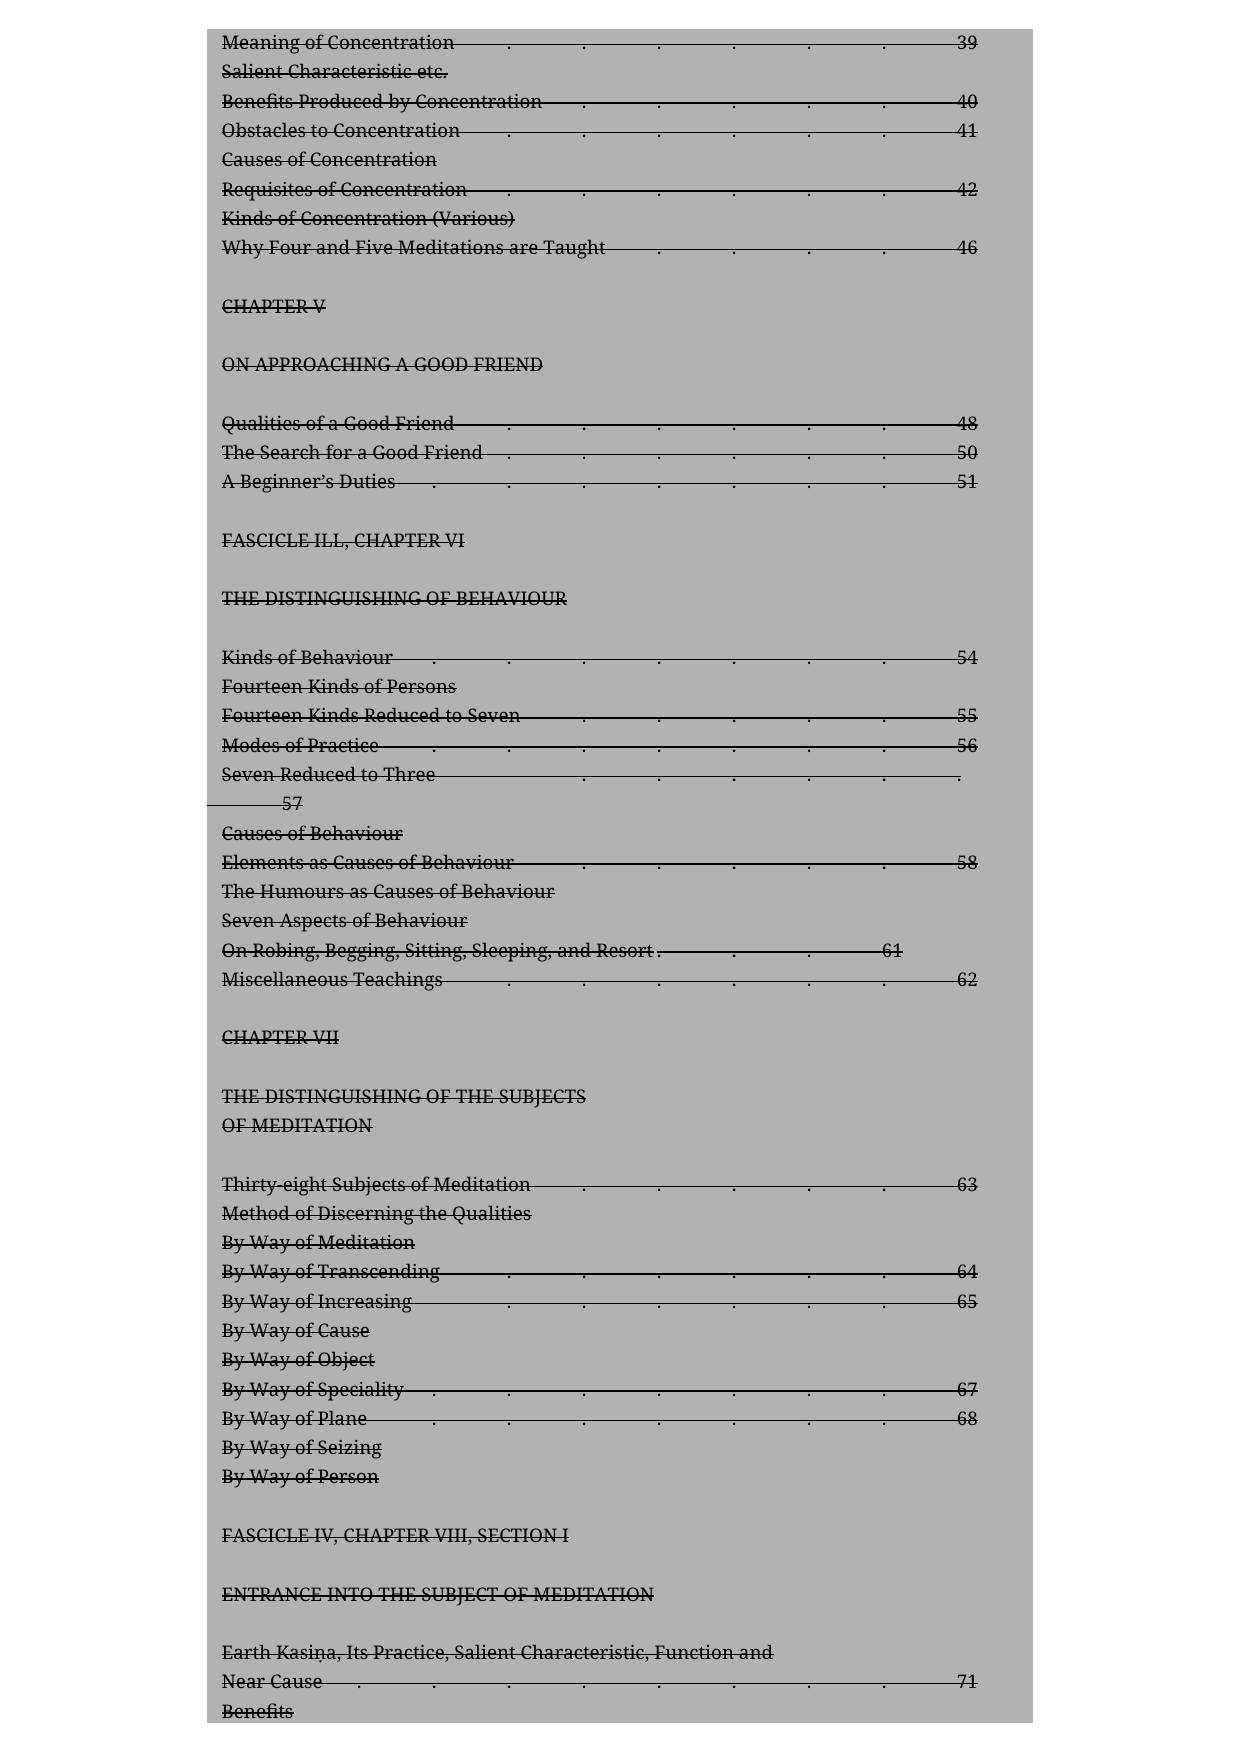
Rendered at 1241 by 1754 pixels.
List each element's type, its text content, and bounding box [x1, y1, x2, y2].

text Elements as Causes of Behaviour . . . . . 58 [207, 849, 1033, 874]
text Kinds of Behaviour . . . . . . . 54 [207, 644, 1033, 670]
text By Way of Transcending . . . . . . 64 [207, 1259, 1033, 1284]
text On Robing, Begging, Sitting, Sleeping, and Resort . . . 61 [207, 937, 1033, 962]
text Salient Characteristic etc. [207, 59, 1033, 84]
text By Way of Increasing . . . . . . 65 [207, 1288, 1033, 1314]
text By Way of Speciality . . . . . . . 67 [207, 1376, 1033, 1401]
text FASCICLE IV, CHAPTER VIII, SECTION I [207, 1522, 1033, 1548]
text Benefits Produced by Concentration . . . . . 40 [207, 88, 1033, 113]
text OF MEDITATION [207, 1112, 1033, 1138]
text By Way of Object [207, 1347, 1033, 1372]
text Obstacles to Concentration . . . . . . 41 [207, 117, 1033, 143]
text Kinds of Concentration (Various) [207, 205, 1033, 231]
text Fourteen Kinds Reduced to Seven . . . . . 55 [207, 703, 1033, 728]
text Causes of Concentration [207, 147, 1033, 172]
text By Way of Plane . . . . . . . 68 [207, 1405, 1033, 1431]
text ON APPROACHING A GOOD FRIEND [207, 351, 1033, 377]
text Miscellaneous Teachings . . . . . . 62 [207, 966, 1033, 992]
text Near Cause . . . . . . . . 71 [207, 1669, 1033, 1694]
text A Beginner’s Duties . . . . . . . 51 [207, 468, 1033, 494]
text Meaning of Concentration . . . . . . 39 [207, 29, 1033, 55]
text Benefits [207, 1698, 1033, 1723]
text Fourteen Kinds of Persons [207, 673, 1033, 699]
text Seven Aspects of Behaviour [207, 908, 1033, 933]
text Method of Discerning the Qualities [207, 1200, 1033, 1226]
text Why Four and Five Meditations are Taught . . . . 46 [207, 234, 1033, 260]
text ENTRANCE INTO THE SUBJECT OF MEDITATION [207, 1581, 1033, 1606]
text By Way of Seizing [207, 1434, 1033, 1460]
text Qualities of a Good Friend . . . . . . 48 [207, 410, 1033, 436]
text The Search for a Good Friend . . . . . . 50 [207, 439, 1033, 465]
text Seven Reduced to Three . . . . . . 57 [207, 761, 1033, 816]
text THE DISTINGUISHING OF THE SUBJECTS [207, 1083, 1033, 1109]
text Earth Kasiṇa, Its Practice, Salient Characteristic, Function and [207, 1639, 1033, 1665]
text By Way of Cause [207, 1317, 1033, 1343]
text THE DISTINGUISHING OF BEHAVIOUR [207, 586, 1033, 611]
text Causes of Behaviour [207, 820, 1033, 845]
text CHAPTER V [207, 293, 1033, 318]
text Thirty-eight Subjects of Meditation . . . . . 63 [207, 1171, 1033, 1197]
text By Way of Meditation [207, 1229, 1033, 1255]
text The Humours as Causes of Behaviour [207, 878, 1033, 904]
text Modes of Practice . . . . . . . 56 [207, 732, 1033, 757]
text By Way of Person [207, 1464, 1033, 1489]
text Requisites of Concentration . . . . . . 42 [207, 176, 1033, 201]
text CHAPTER VII [207, 1025, 1033, 1050]
text FASCICLE ILL, CHAPTER VI [207, 527, 1033, 553]
